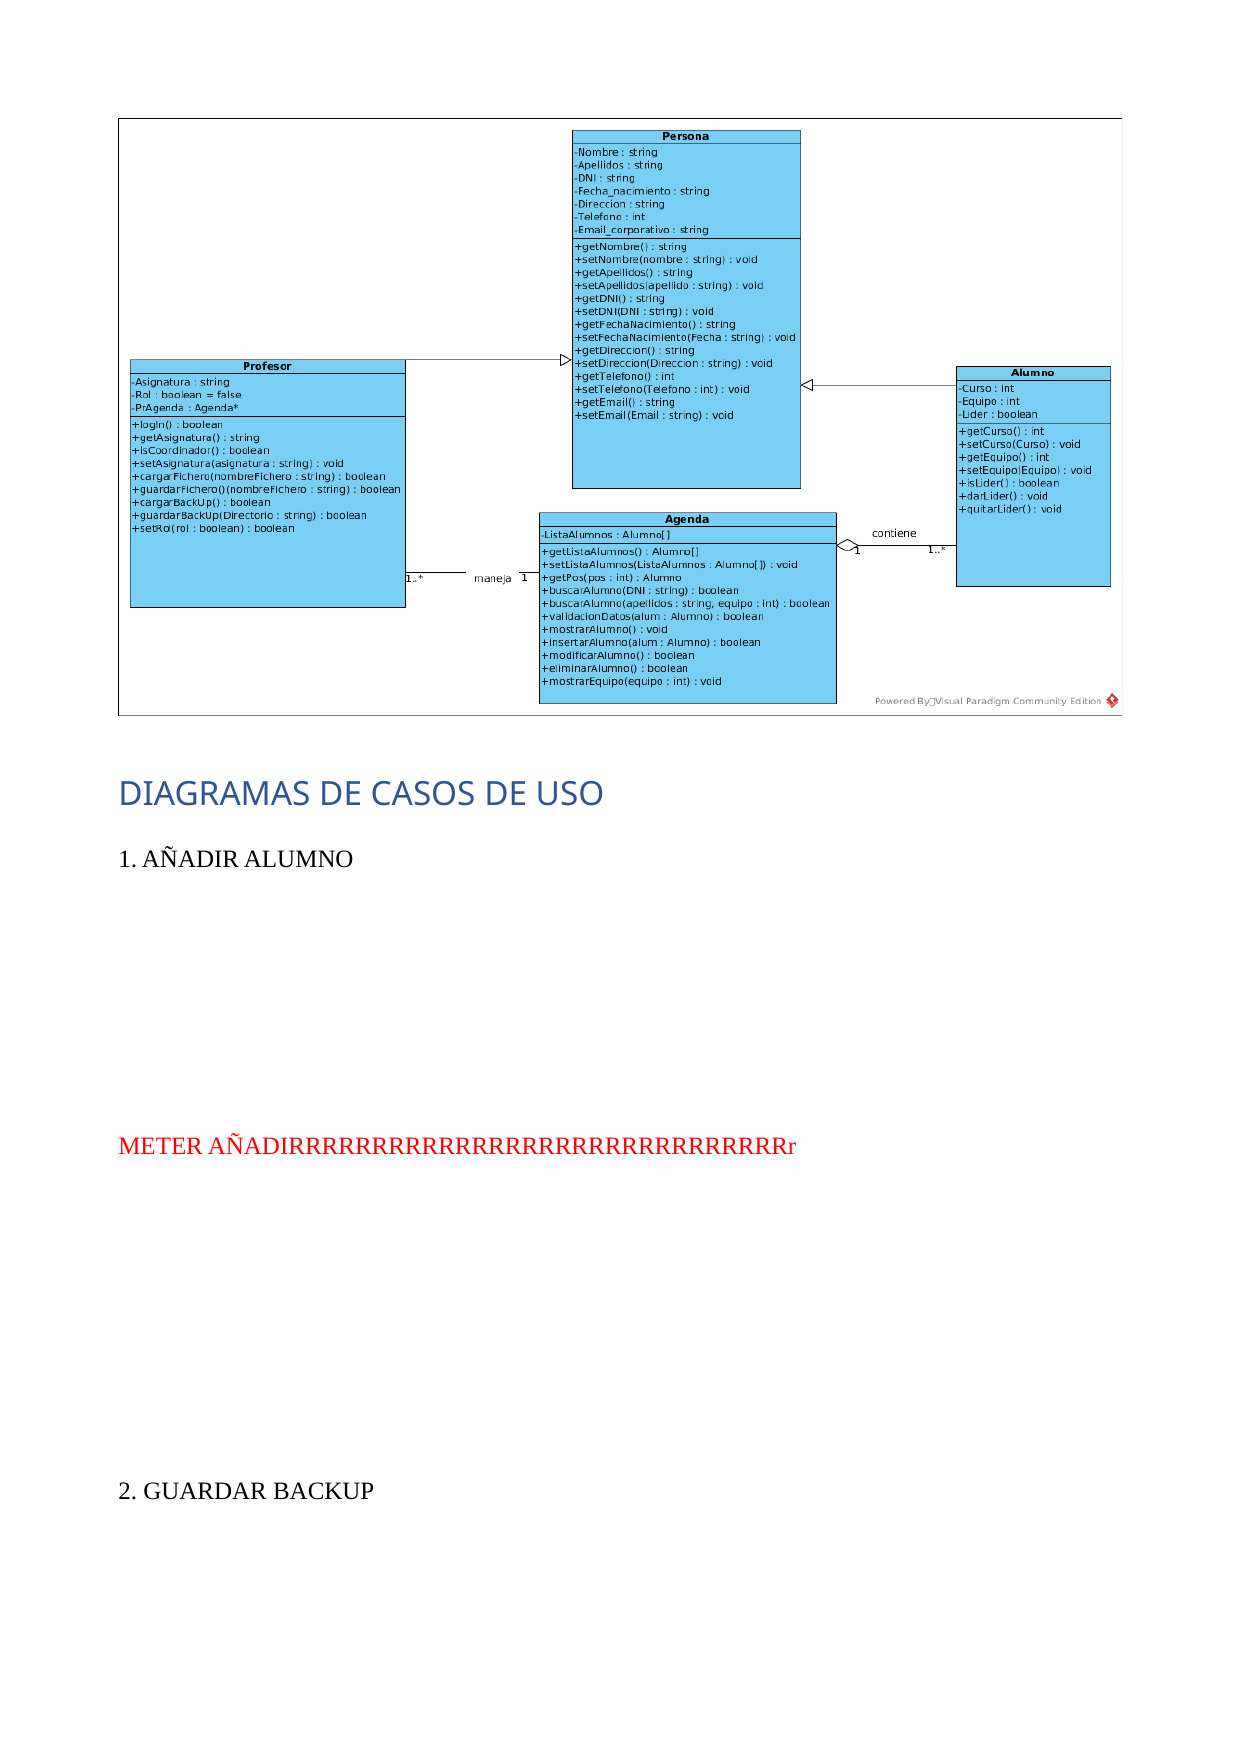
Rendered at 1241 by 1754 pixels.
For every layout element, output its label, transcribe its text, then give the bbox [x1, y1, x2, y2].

text 2. GUARDAR BACKUP [118, 1476, 1122, 1505]
text METER AÑADIRRRRRRRRRRRRRRRRRRRRRRRRRRRRRRr [118, 1131, 1122, 1160]
text 1. AÑADIR ALUMNO [118, 844, 1122, 873]
subtitle DIAGRAMAS DE CASOS DE USO [118, 770, 1122, 815]
